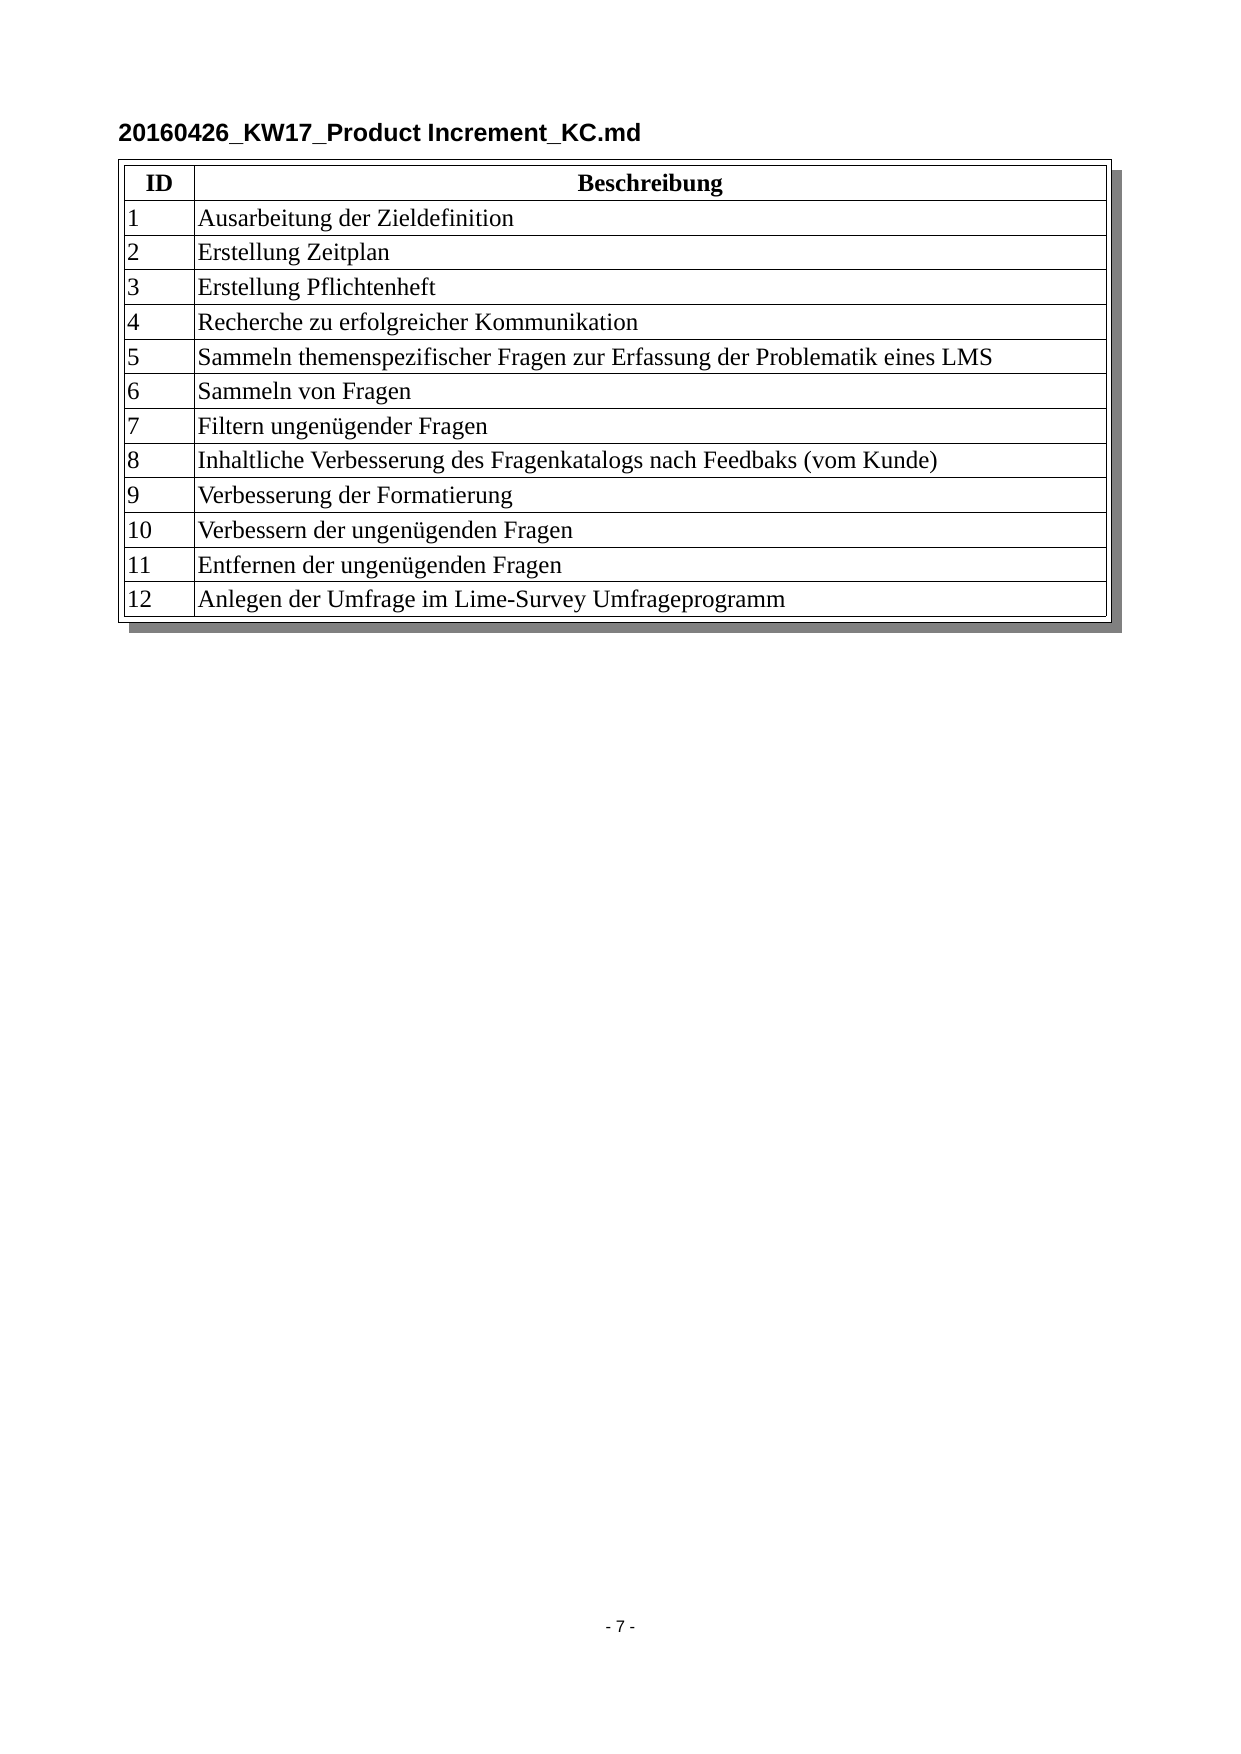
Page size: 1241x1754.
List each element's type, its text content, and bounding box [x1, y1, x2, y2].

table_cell Anlegen der Umfrage im Lime-Survey Umfrageprogramm [195, 582, 1106, 616]
table_cell Verbesserung der Formatierung [195, 478, 1106, 512]
table_cell 10 [125, 513, 194, 547]
table_header Beschreibung [195, 166, 1106, 200]
table_cell Sammeln von Fragen [195, 374, 1106, 408]
table_cell 12 [125, 582, 194, 616]
table_cell 7 [125, 409, 194, 443]
table_header [119, 160, 1111, 622]
table_cell 3 [125, 270, 194, 304]
table_cell Erstellung Pflichtenheft [195, 270, 1106, 304]
table_cell Erstellung Zeitplan [195, 236, 1106, 269]
table_cell Sammeln themenspezifischer Fragen zur Erfassung der Problematik eines LMS [195, 340, 1106, 373]
table_cell Ausarbeitung der Zieldefinition [195, 201, 1106, 234]
table_cell Inhaltliche Verbesserung des Fragenkatalogs nach Feedbaks (vom Kunde) [195, 444, 1106, 477]
table_cell Recherche zu erfolgreicher Kommunikation [195, 305, 1106, 338]
table_cell Verbessern der ungenügenden Fragen [195, 513, 1106, 547]
table_cell Entfernen der ungenügenden Fragen [195, 548, 1106, 581]
table_cell 5 [125, 340, 194, 373]
table_cell 11 [125, 548, 194, 581]
table_cell 8 [125, 444, 194, 477]
table_cell 2 [125, 236, 194, 269]
table_cell Filtern ungenügender Fragen [195, 409, 1106, 443]
table_cell 4 [125, 305, 194, 338]
table_cell 9 [125, 478, 194, 512]
table_cell 6 [125, 374, 194, 408]
subtitle 20160426_KW17_Product Increment_KC.md [118, 118, 1122, 147]
table_header ID [125, 166, 194, 200]
table_cell 1 [125, 201, 194, 234]
